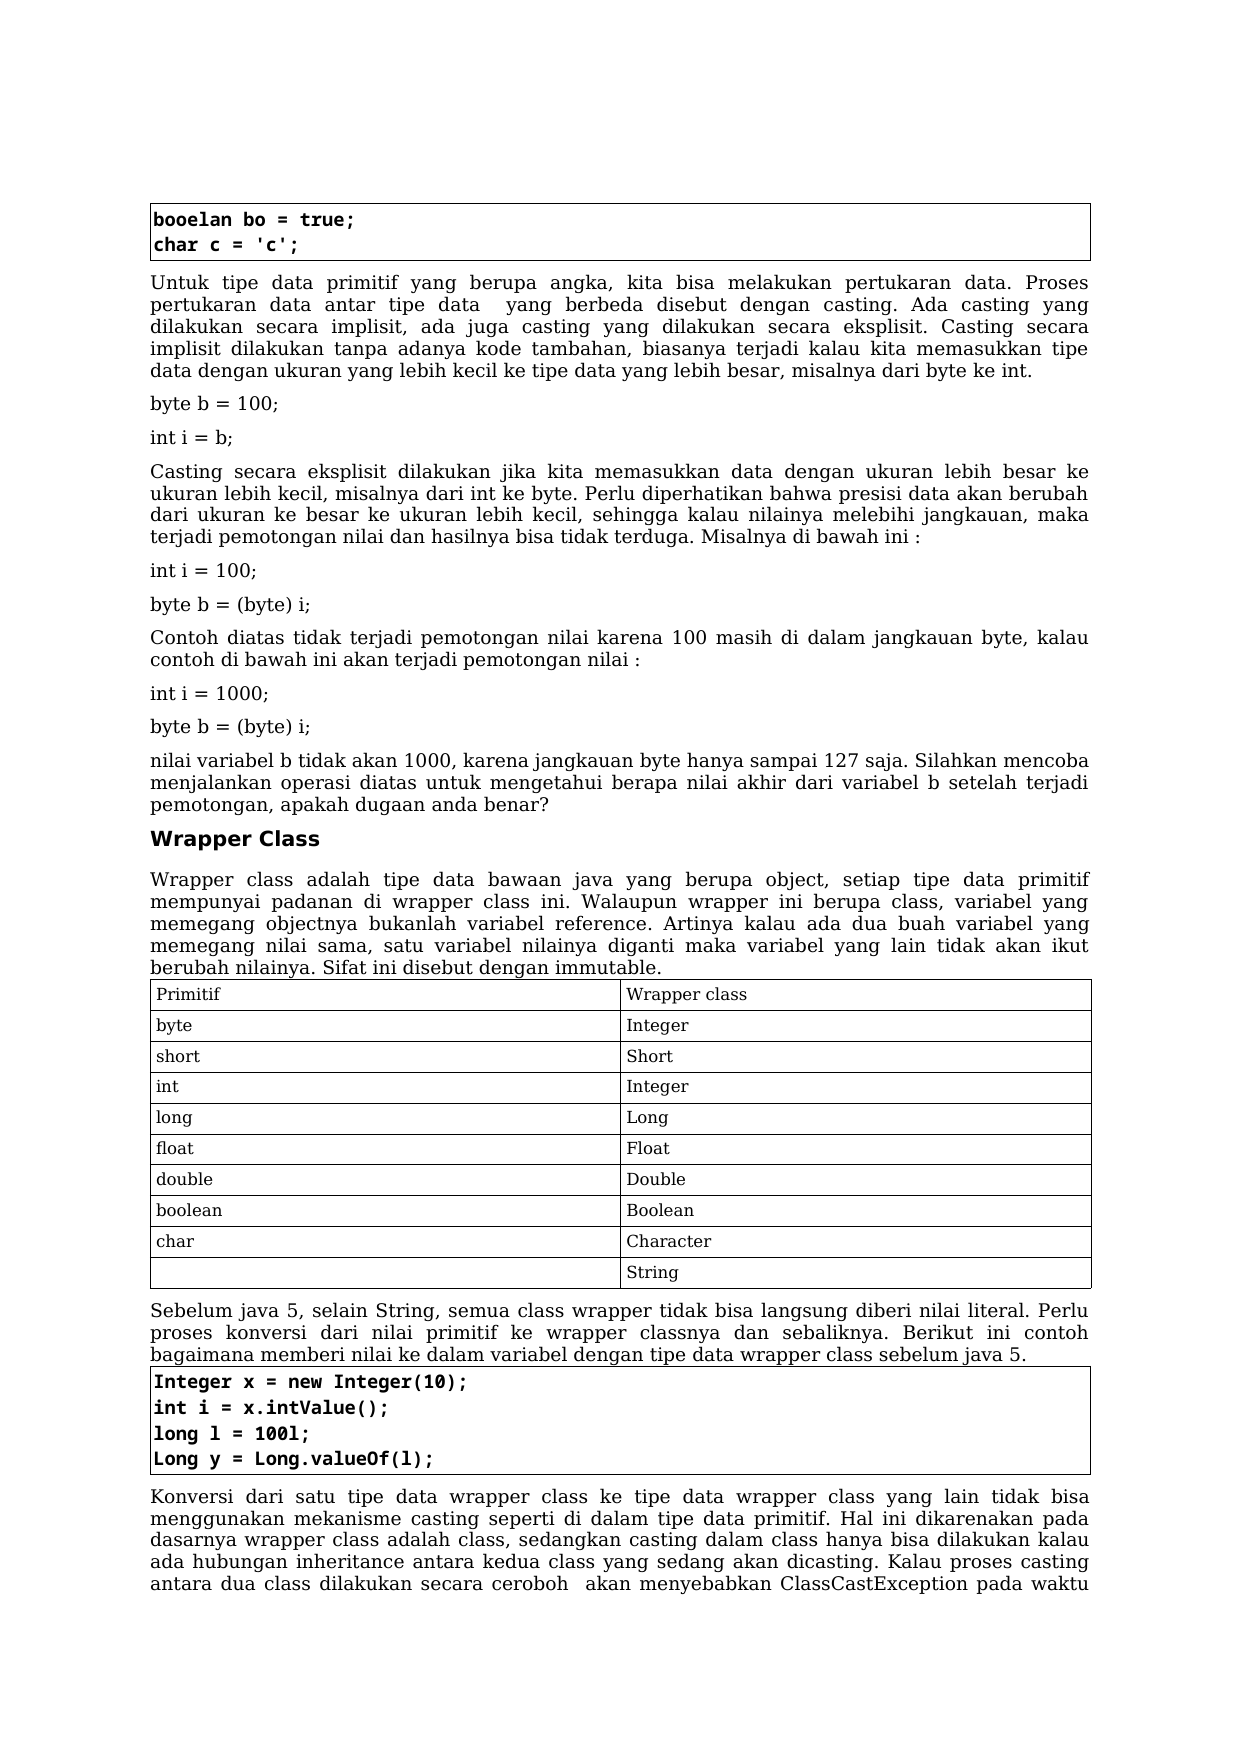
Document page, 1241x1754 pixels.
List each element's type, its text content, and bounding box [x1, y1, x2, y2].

text int i = b; [150, 427, 1091, 449]
table_cell Integer [621, 1073, 1091, 1102]
text nilai variabel b tidak akan 1000, karena jangkauan byte hanya sampai 127 saja. Silahkan mencoba menjalankan operasi diatas untuk mengetahui berapa nilai akhir dari variabel b setelah terjadi pemotongan, apakah dugaan anda benar? [150, 750, 1091, 816]
text int i = 100; [150, 560, 1091, 582]
text Untuk tipe data primitif yang berupa angka, kita bisa melakukan pertukaran data. Proses pertukaran data antar tipe data yang berbeda disebut dengan casting. Ada casting yang dilakukan secara implisit, ada juga casting yang dilakukan secara eksplisit. Casting secara implisit dilakukan tanpa adanya kode tambahan, biasanya terjadi kalau kita memasukkan tipe data dengan ukuran yang lebih kecil ke tipe data yang lebih besar, misalnya dari byte ke int. [150, 272, 1091, 382]
table_cell Short [621, 1042, 1091, 1072]
table_cell byte [151, 1011, 620, 1041]
text Wrapper class adalah tipe data bawaan java yang berupa object, setiap tipe data primitif mempunyai padanan di wrapper class ini. Walaupun wrapper ini berupa class, variabel yang memegang objectnya bukanlah variabel reference. Artinya kalau ada dua buah variabel yang memegang nilai sama, satu variabel nilainya diganti maka variabel yang lain tidak akan ikut berubah nilainya. Sifat ini disebut dengan immutable. [150, 869, 1091, 979]
text booelan bo = true; [151, 204, 1090, 229]
table_cell short [151, 1042, 620, 1072]
text int i = 1000; [150, 683, 1091, 704]
table_header Primitif [151, 980, 620, 1010]
table_header Wrapper class [621, 980, 1091, 1010]
table_cell String [621, 1258, 1091, 1288]
table_cell Float [621, 1135, 1091, 1164]
text Konversi dari satu tipe data wrapper class ke tipe data wrapper class yang lain tidak bisa menggunakan mekanisme casting seperti di dalam tipe data primitif. Hal ini dikarenakan pada dasarnya wrapper class adalah class, sedangkan casting dalam class hanya bisa dilakukan kalau ada hubungan inheritance antara kedua class yang sedang akan dicasting. Kalau proses casting antara dua class dilakukan secara ceroboh akan menyebabkan ClassCastException pada waktu [150, 1486, 1091, 1595]
table_cell Long [621, 1104, 1091, 1133]
text int i = x.intValue(); [151, 1391, 1090, 1417]
table_cell double [151, 1165, 620, 1195]
text byte b = 100; [150, 393, 1091, 415]
table_cell int [151, 1073, 620, 1102]
table_cell Boolean [621, 1196, 1091, 1226]
text Sebelum java 5, selain String, semua class wrapper tidak bisa langsung diberi nilai literal. Perlu proses konversi dari nilai primitif ke wrapper classnya dan sebaliknya. Berikut ini contoh bagaimana memberi nilai ke dalam variabel dengan tipe data wrapper class sebelum java 5. [150, 1300, 1091, 1366]
text byte b = (byte) i; [150, 593, 1091, 615]
table_cell Double [621, 1165, 1091, 1195]
table_cell char [151, 1227, 620, 1257]
text long l = 100l; [151, 1417, 1090, 1442]
text Casting secara eksplisit dilakukan jika kita memasukkan data dengan ukuran lebih besar ke ukuran lebih kecil, misalnya dari int ke byte. Perlu diperhatikan bahwa presisi data akan berubah dari ukuran ke besar ke ukuran lebih kecil, sehingga kalau nilainya melebihi jangkauan, maka terjadi pemotongan nilai dan hasilnya bisa tidak terduga. Misalnya di bawah ini : [150, 461, 1091, 548]
table_cell Character [621, 1227, 1091, 1257]
table_cell [151, 1258, 620, 1288]
text byte b = (byte) i; [150, 716, 1091, 738]
table_cell long [151, 1104, 620, 1133]
table_cell float [151, 1135, 620, 1164]
text Contoh diatas tidak terjadi pemotongan nilai karena 100 masih di dalam jangkauan byte, kalau contoh di bawah ini akan terjadi pemotongan nilai : [150, 627, 1091, 671]
table_cell Integer [621, 1011, 1091, 1041]
subtitle Wrapper Class [150, 827, 1091, 852]
text Integer x = new Integer(10); [151, 1367, 1090, 1391]
text char c = 'c'; [151, 229, 1090, 260]
text Long y = Long.valueOf(l); [151, 1442, 1090, 1474]
table_cell boolean [151, 1196, 620, 1226]
